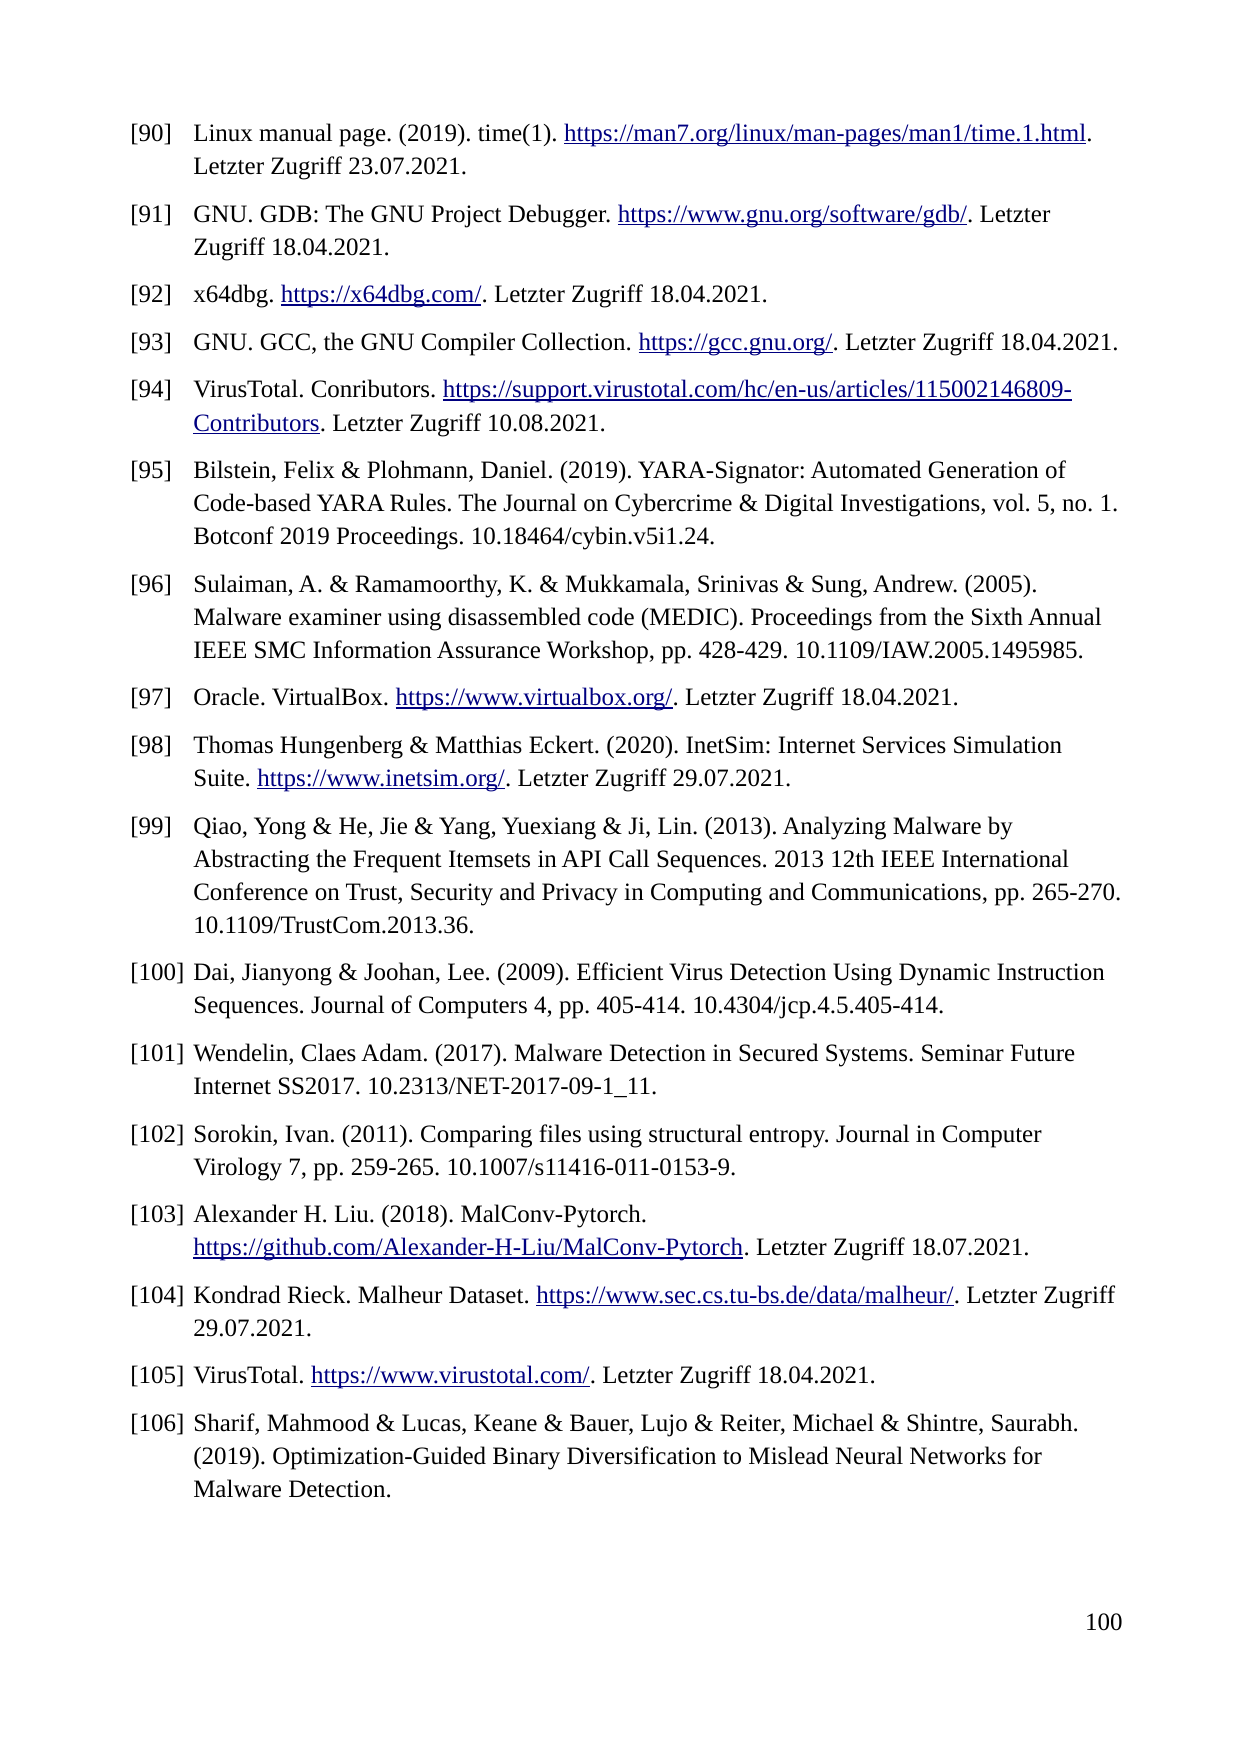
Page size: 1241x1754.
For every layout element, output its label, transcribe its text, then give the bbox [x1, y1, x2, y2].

list Qiao, Yong & He, Jie & Yang, Yuexiang & Ji, Lin. (2013). Analyzing Malware by Abstracting the Frequent Itemsets in API Call Sequences. 2013 12th IEEE International Conference on Trust, Security and Privacy in Computing and Communications, pp. 265-270. 10.1109/TrustCom.2013.36. [130, 811, 1122, 938]
list x64dbg. https://x64dbg.com/. Letzter Zugriff 18.04.2021. [130, 279, 1122, 308]
list VirusTotal. Conributors. https://support.virustotal.com/hc/en-us/articles/115002146809-Contributors. Letzter Zugriff 10.08.2021. [130, 374, 1122, 436]
list Sulaiman, A. & Ramamoorthy, K. & Mukkamala, Srinivas & Sung, Andrew. (2005). Malware examiner using disassembled code (MEDIC). Proceedings from the Sixth Annual IEEE SMC Information Assurance Workshop, pp. 428-429. 10.1109/IAW.2005.1495985. [130, 569, 1122, 664]
list Sharif, Mahmood & Lucas, Keane & Bauer, Lujo & Reiter, Michael & Shintre, Saurabh. (2019). Optimization-Guided Binary Diversification to Mislead Neural Networks for Malware Detection. [130, 1408, 1122, 1503]
list Wendelin, Claes Adam. (2017). Malware Detection in Secured Systems. Seminar Future Internet SS2017. 10.2313/NET-2017-09-1_11. [130, 1038, 1122, 1100]
list Linux manual page. (2019). time(1). https://man7.org/linux/man-pages/man1/time.1.html. Letzter Zugriff 23.07.2021. [130, 118, 1122, 180]
list VirusTotal. https://www.virustotal.com/. Letzter Zugriff 18.04.2021. [130, 1361, 1122, 1389]
list Bilstein, Felix & Plohmann, Daniel. (2019). YARA-Signator: Automated Generation of Code-based YARA Rules. The Journal on Cybercrime & Digital Investigations, vol. 5, no. 1. Botconf 2019 Proceedings. 10.18464/cybin.v5i1.24. [130, 455, 1122, 550]
list Kondrad Rieck. Malheur Dataset. https://www.sec.cs.tu-bs.de/data/malheur/. Letzter Zugriff 29.07.2021. [130, 1280, 1122, 1342]
list Sorokin, Ivan. (2011). Comparing files using structural entropy. Journal in Computer Virology 7, pp. 259-265. 10.1007/s11416-011-0153-9. [130, 1119, 1122, 1180]
list Oracle. VirtualBox. https://www.virtualbox.org/. Letzter Zugriff 18.04.2021. [130, 682, 1122, 711]
list GNU. GDB: The GNU Project Debugger. https://www.gnu.org/software/gdb/. Letzter Zugriff 18.04.2021. [130, 199, 1122, 261]
list Alexander H. Liu. (2018). MalConv-Pytorch. https://github.com/Alexander-H-Liu/MalConv-Pytorch. Letzter Zugriff 18.07.2021. [130, 1199, 1122, 1261]
list GNU. GCC, the GNU Compiler Collection. https://gcc.gnu.org/. Letzter Zugriff 18.04.2021. [130, 327, 1122, 356]
list Thomas Hungenberg & Matthias Eckert. (2020). InetSim: Internet Services Simulation Suite. https://www.inetsim.org/. Letzter Zugriff 29.07.2021. [130, 730, 1122, 792]
list Dai, Jianyong & Joohan, Lee. (2009). Efficient Virus Detection Using Dynamic Instruction Sequences. Journal of Computers 4, pp. 405-414. 10.4304/jcp.4.5.405-414. [130, 957, 1122, 1019]
